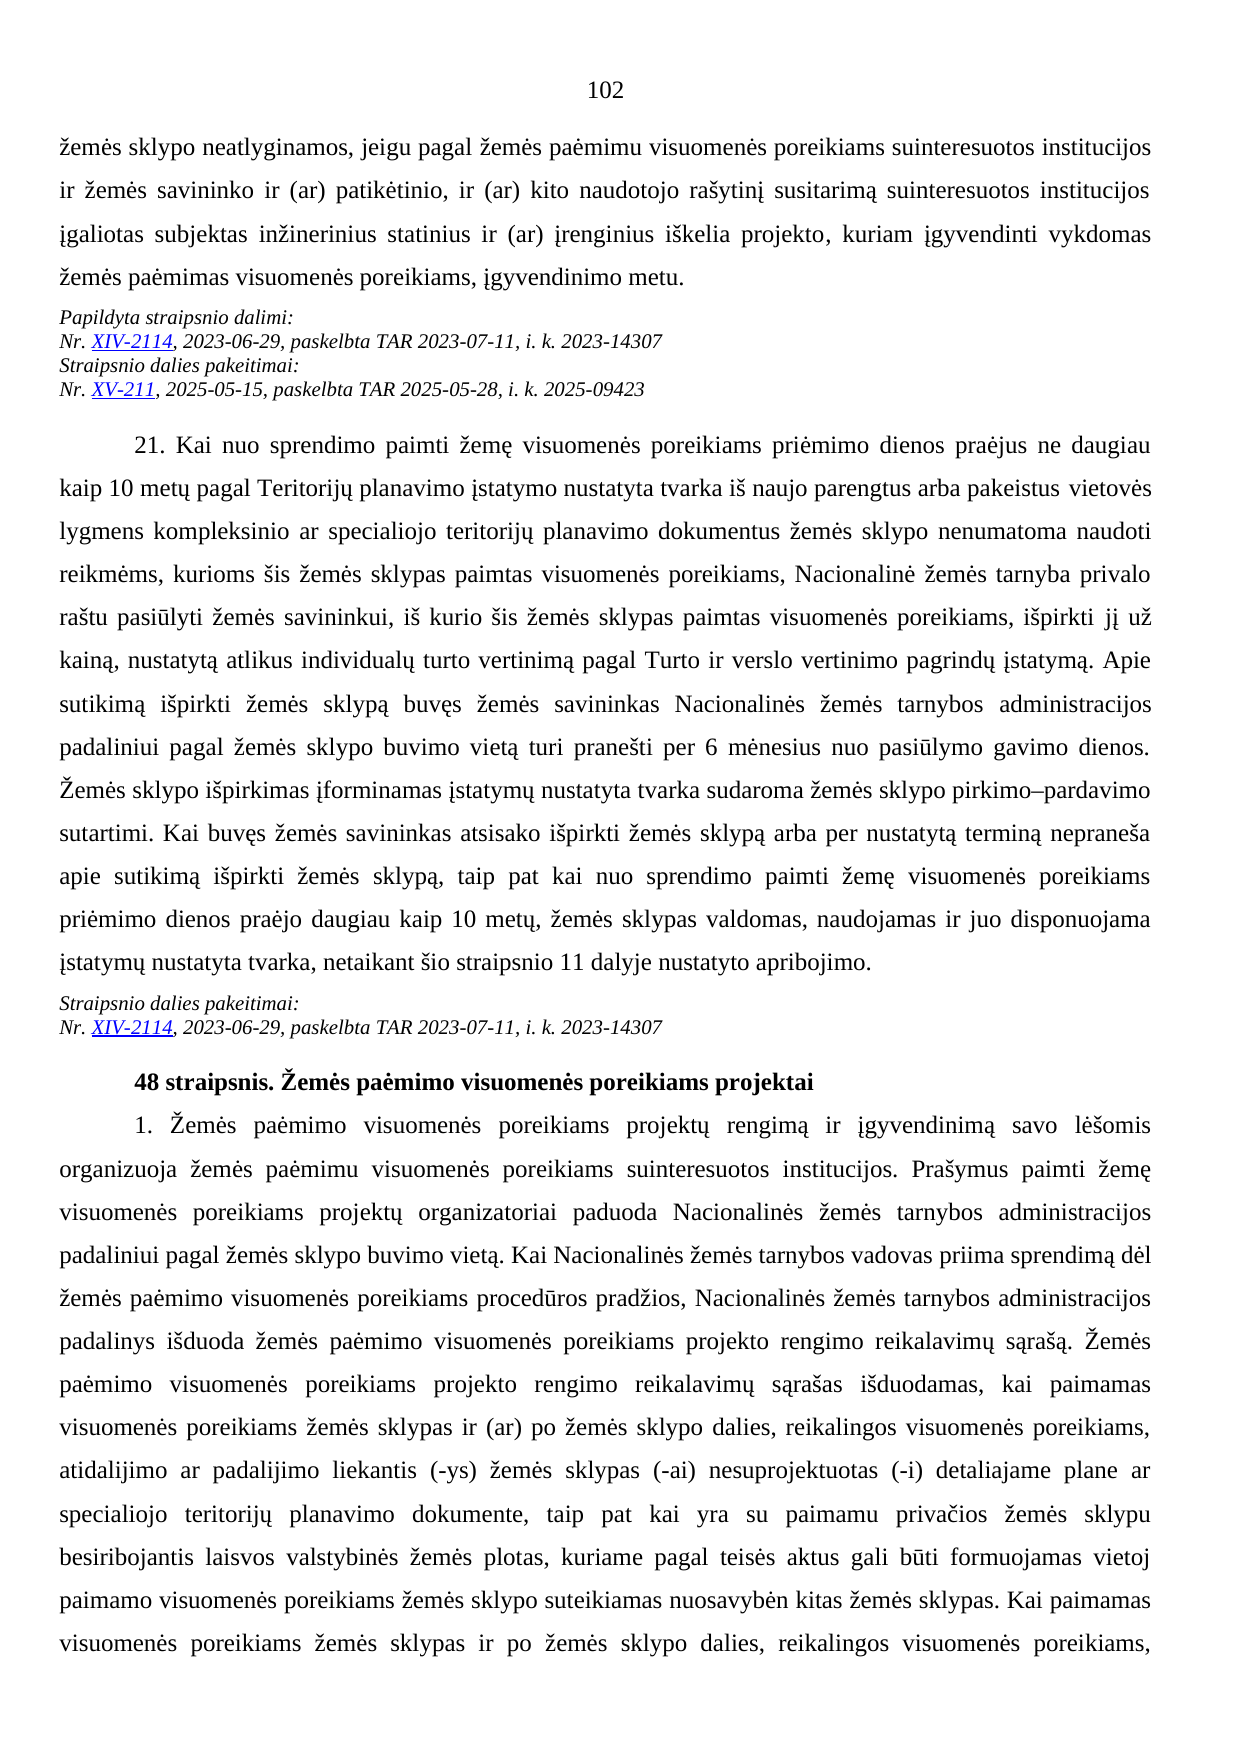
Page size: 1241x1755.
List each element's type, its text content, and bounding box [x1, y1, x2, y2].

text 21. Kai nuo sprendimo paimti žemę visuomenės poreikiams priėmimo dienos praėjus ne daugiau kaip 10 metų pagal Teritorijų planavimo įstatymo nustatyta tvarka iš naujo parengtus arba pakeistus vietovės lygmens kompleksinio ar specialiojo teritorijų planavimo dokumentus žemės sklypo nenumatoma naudoti reikmėms, kurioms šis žemės sklypas paimtas visuomenės poreikiams, Nacionalinė žemės tarnyba privalo raštu pasiūlyti žemės savininkui, iš kurio šis žemės sklypas paimtas visuomenės poreikiams, išpirkti jį už kainą, nustatytą atlikus individualų turto vertinimą pagal Turto ir verslo vertinimo pagrindų įstatymą. Apie sutikimą išpirkti žemės sklypą buvęs žemės savininkas Nacionalinės žemės tarnybos administracijos padaliniui pagal žemės sklypo buvimo vietą turi pranešti per 6 mėnesius nuo pasiūlymo gavimo dienos. Žemės sklypo išpirkimas įforminamas įstatymų nustatyta tvarka sudaroma žemės sklypo pirkimo–pardavimo sutartimi. Kai buvęs žemės savininkas atsisako išpirkti žemės sklypą arba per nustatytą terminą nepraneša apie sutikimą išpirkti žemės sklypą, taip pat kai nuo sprendimo paimti žemę visuomenės poreikiams priėmimo dienos praėjo daugiau kaip 10 metų, žemės sklypas valdomas, naudojamas ir juo disponuojama įstatymų nustatyta tvarka, netaikant šio straipsnio 11 dalyje nustatyto apribojimo. [59, 430, 1152, 976]
text Straipsnio dalies pakeitimai: [59, 353, 1152, 377]
text žemės sklypo neatlyginamos, jeigu pagal žemės paėmimu visuomenės poreikiams suinteresuotos institucijos ir žemės savininko ir (ar) patikėtinio, ir (ar) kito naudotojo rašytinį susitarimą suinteresuotos institucijos įgaliotas subjektas inžinerinius statinius ir (ar) įrenginius iškelia projekto, kuriam įgyvendinti vykdomas žemės paėmimas visuomenės poreikiams, įgyvendinimo metu. [59, 132, 1152, 291]
text 48 straipsnis. Žemės paėmimo visuomenės poreikiams projektai [59, 1067, 1152, 1096]
text Straipsnio dalies pakeitimai: [59, 991, 1152, 1015]
text Nr. XIV-2114, 2023-06-29, paskelbta TAR 2023-07-11, i. k. 2023-14307 [59, 1015, 1152, 1039]
text Papildyta straipsnio dalimi: [59, 305, 1152, 329]
text Nr. XIV-2114, 2023-06-29, paskelbta TAR 2023-07-11, i. k. 2023-14307 [59, 329, 1152, 353]
text 1. Žemės paėmimo visuomenės poreikiams projektų rengimą ir įgyvendinimą savo lėšomis organizuoja žemės paėmimu visuomenės poreikiams suinteresuotos institucijos. Prašymus paimti žemę visuomenės poreikiams projektų organizatoriai paduoda Nacionalinės žemės tarnybos administracijos padaliniui pagal žemės sklypo buvimo vietą. Kai Nacionalinės žemės tarnybos vadovas priima sprendimą dėl žemės paėmimo visuomenės poreikiams procedūros pradžios, Nacionalinės žemės tarnybos administracijos padalinys išduoda žemės paėmimo visuomenės poreikiams projekto rengimo reikalavimų sąrašą. Žemės paėmimo visuomenės poreikiams projekto rengimo reikalavimų sąrašas išduodamas, kai paimamas visuomenės poreikiams žemės sklypas ir (ar) po žemės sklypo dalies, reikalingos visuomenės poreikiams, atidalijimo ar padalijimo liekantis (-ys) žemės sklypas (-ai) nesuprojektuotas (-i) detaliajame plane ar specialiojo teritorijų planavimo dokumente, taip pat kai yra su paimamu privačios žemės sklypu besiribojantis laisvos valstybinės žemės plotas, kuriame pagal teisės aktus gali būti formuojamas vietoj paimamo visuomenės poreikiams žemės sklypo suteikiamas nuosavybėn kitas žemės sklypas. Kai paimamas visuomenės poreikiams žemės sklypas ir po žemės sklypo dalies, reikalingos visuomenės poreikiams, [59, 1111, 1152, 1657]
text Nr. XV-211, 2025-05-15, paskelbta TAR 2025-05-28, i. k. 2025-09423 [59, 377, 1152, 401]
